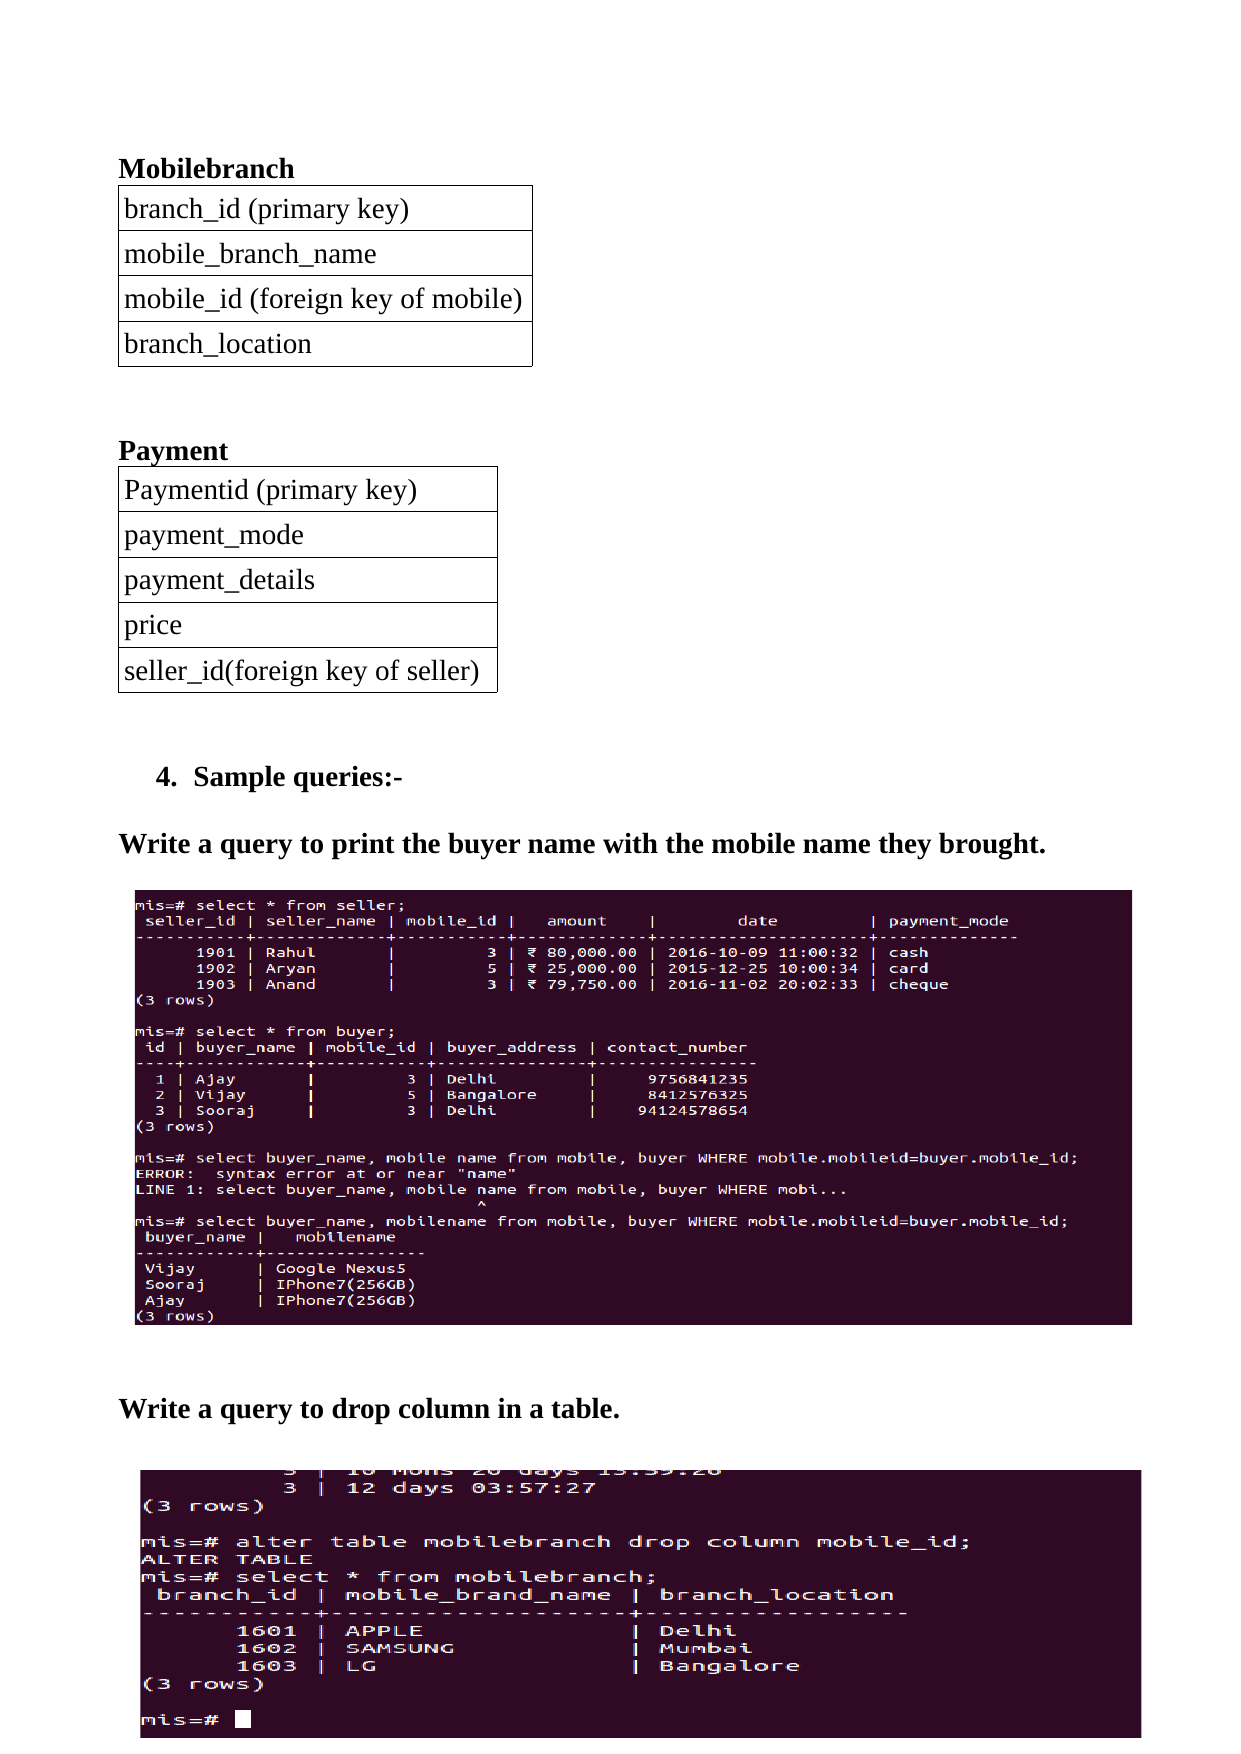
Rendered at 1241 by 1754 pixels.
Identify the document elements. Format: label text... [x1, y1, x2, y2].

table_cell mobile_branch_name [119, 231, 532, 275]
table_cell payment_details [119, 558, 497, 602]
table_cell branch_location [119, 322, 532, 366]
table_cell payment_mode [119, 512, 497, 557]
table_cell price [119, 603, 497, 647]
table_header branch_id (primary key) [119, 186, 532, 230]
table_header Paymentid (primary key) [119, 467, 497, 511]
picture [134, 890, 470, 1325]
text Write a query to drop column in a table. [118, 1391, 1122, 1425]
table_cell seller_id(foreign key of seller) [119, 648, 497, 692]
table_cell mobile_id (foreign key of mobile) [119, 276, 532, 321]
list Sample queries:- [156, 759, 1122, 793]
text Payment [118, 433, 1122, 466]
text Mobilebranch [118, 152, 1122, 185]
text Write a query to print the buyer name with the mobile name they brought. [118, 826, 1122, 860]
